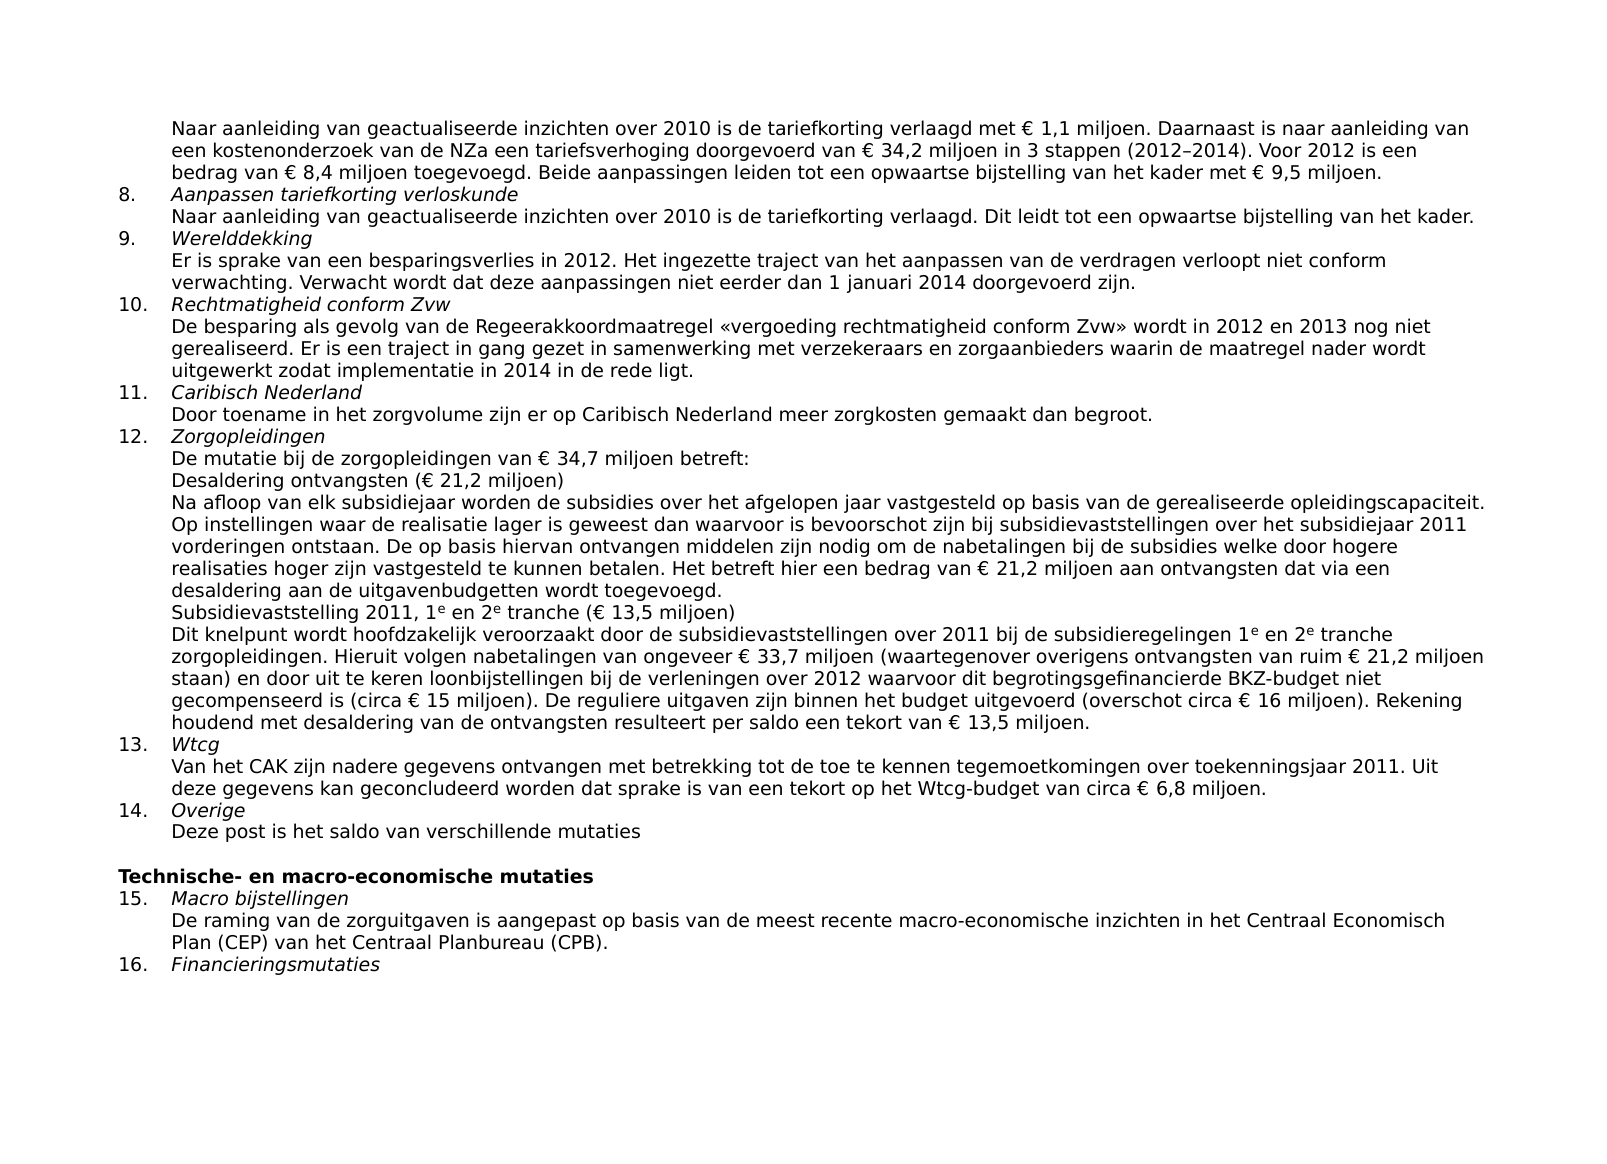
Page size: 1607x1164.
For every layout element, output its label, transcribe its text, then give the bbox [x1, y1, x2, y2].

text Naar aanleiding van geactualiseerde inzichten over 2010 is de tariefkorting verlaagd. Dit leidt tot een opwaartse bijstelling van het kader. [171, 206, 1488, 228]
text 15. Macro bijstellingen [118, 888, 1488, 909]
text De raming van de zorguitgaven is aangepast op basis van de meest recente macro-economische inzichten in het Centraal Economisch Plan (CEP) van het Centraal Planbureau (CPB). [171, 909, 1488, 953]
text De besparing als gevolg van de Regeerakkoordmaatregel «vergoeding rechtmatigheid conform Zvw» wordt in 2012 en 2013 nog niet gerealiseerd. Er is een traject in gang gezet in samenwerking met verzekeraars en zorgaanbieders waarin de maatregel nader wordt uitgewerkt zodat implementatie in 2014 in de rede ligt. [171, 316, 1488, 382]
text 11. Caribisch Nederland [118, 382, 1488, 404]
text Door toename in het zorgvolume zijn er op Caribisch Nederland meer zorgkosten gemaakt dan begroot. [171, 404, 1488, 426]
text Deze post is het saldo van verschillende mutaties [171, 821, 1488, 843]
text Desaldering ontvangsten (€ 21,2 miljoen) [171, 470, 1488, 492]
text 12. Zorgopleidingen [118, 426, 1488, 448]
text 13. Wtcg [118, 733, 1488, 756]
text 14. Overige [118, 799, 1488, 821]
text Naar aanleiding van geactualiseerde inzichten over 2010 is de tariefkorting verlaagd met € 1,1 miljoen. Daarnaast is naar aanleiding van een kostenonderzoek van de NZa een tariefsverhoging doorgevoerd van € 34,2 miljoen in 3 stappen (2012–2014). Voor 2012 is een bedrag van € 8,4 miljoen toegevoegd. Beide aanpassingen leiden tot een opwaartse bijstelling van het kader met € 9,5 miljoen. [171, 118, 1488, 184]
text 9. Werelddekking [118, 228, 1488, 250]
subtitle Technische- en macro-economische mutaties [118, 866, 1488, 888]
text Subsidievaststelling 2011, 1e en 2e tranche (€ 13,5 miljoen) [171, 602, 1488, 624]
text Na afloop van elk subsidiejaar worden de subsidies over het afgelopen jaar vastgesteld op basis van de gerealiseerde opleidingscapaciteit. Op instellingen waar de realisatie lager is geweest dan waarvoor is bevoorschot zijn bij subsidievaststellingen over het subsidiejaar 2011 vorderingen ontstaan. De op basis hiervan ontvangen middelen zijn nodig om de nabetalingen bij de subsidies welke door hogere realisaties hoger zijn vastgesteld te kunnen betalen. Het betreft hier een bedrag van € 21,2 miljoen aan ontvangsten dat via een desaldering aan de uitgavenbudgetten wordt toegevoegd. [171, 492, 1488, 602]
text Dit knelpunt wordt hoofdzakelijk veroorzaakt door de subsidievaststellingen over 2011 bij de subsidieregelingen 1e en 2e tranche zorgopleidingen. Hieruit volgen nabetalingen van ongeveer € 33,7 miljoen (waartegenover overigens ontvangsten van ruim € 21,2 miljoen staan) en door uit te keren loonbijstellingen bij de verleningen over 2012 waarvoor dit begrotingsgefinancierde BKZ-budget niet gecompenseerd is (circa € 15 miljoen). De reguliere uitgaven zijn binnen het budget uitgevoerd (overschot circa € 16 miljoen). Rekening houdend met desaldering van de ontvangsten resulteert per saldo een tekort van € 13,5 miljoen. [171, 624, 1488, 733]
text 8. Aanpassen tariefkorting verloskunde [118, 184, 1488, 206]
text 10. Rechtmatigheid conform Zvw [118, 294, 1488, 316]
text Van het CAK zijn nadere gegevens ontvangen met betrekking tot de toe te kennen tegemoetkomingen over toekenningsjaar 2011. Uit deze gegevens kan geconcludeerd worden dat sprake is van een tekort op het Wtcg-budget van circa € 6,8 miljoen. [171, 756, 1488, 799]
text De mutatie bij de zorgopleidingen van € 34,7 miljoen betreft: [171, 448, 1488, 470]
text Er is sprake van een besparingsverlies in 2012. Het ingezette traject van het aanpassen van de verdragen verloopt niet conform verwachting. Verwacht wordt dat deze aanpassingen niet eerder dan 1 januari 2014 doorgevoerd zijn. [171, 250, 1488, 294]
text 16. Financieringsmutaties [118, 953, 1488, 976]
